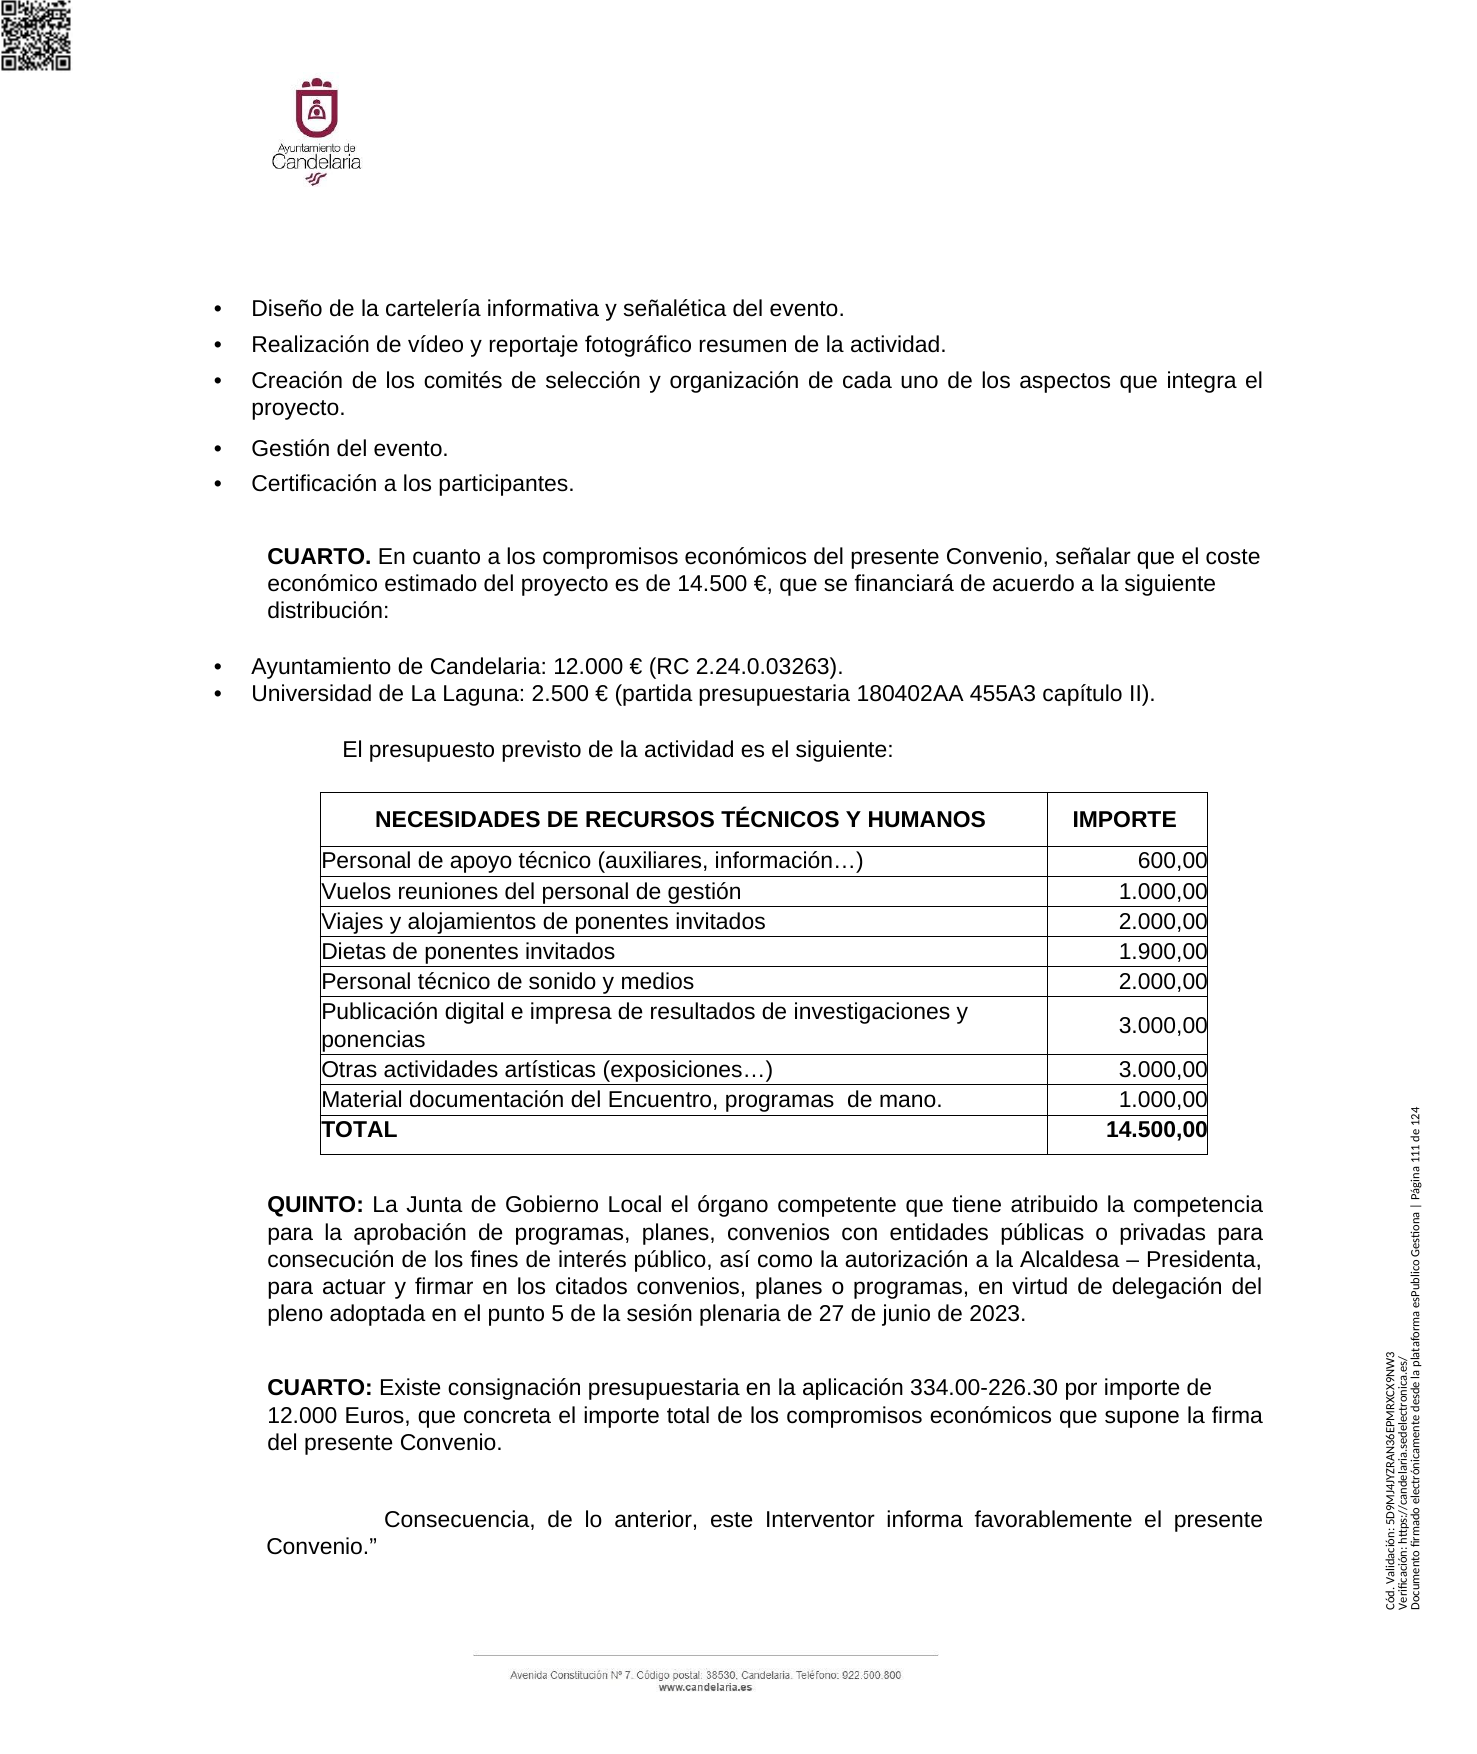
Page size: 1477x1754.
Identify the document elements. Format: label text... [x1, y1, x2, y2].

text 12.000 Euros, que concreta el importe total de los compromisos económicos que supone la firma del presente Convenio. [267, 1402, 1264, 1455]
table_cell Viajes y alojamientos de ponentes invitados [321, 907, 1047, 936]
table_header NECESIDADES DE RECURSOS TÉCNICOS Y HUMANOS [321, 793, 1047, 846]
text El presupuesto previsto de la actividad es el siguiente: [342, 736, 1264, 762]
table_cell Personal técnico de sonido y medios [321, 967, 1047, 996]
text CUARTO: Existe consignación presupuestaria en la aplicación 334.00-226.30 por importe de [267, 1374, 1264, 1401]
list Ayuntamiento de Candelaria: 12.000 € (RC 2.24.0.03263). [214, 653, 1264, 679]
table_cell 1.000,00 [1048, 877, 1207, 906]
list Diseño de la cartelería informativa y señalética del evento. [214, 295, 1264, 322]
table_cell Material documentación del Encuentro, programas de mano. [321, 1085, 1047, 1114]
text Consecuencia, de lo anterior, este Interventor informa favorablemente el presente Convenio.” [266, 1506, 1264, 1559]
table_cell Dietas de ponentes invitados [321, 937, 1047, 966]
table_cell 2.000,00 [1048, 967, 1207, 996]
table_cell Personal de apoyo técnico (auxiliares, información…) [321, 847, 1047, 876]
table_cell 3.000,00 [1048, 997, 1207, 1054]
table_cell TOTAL [321, 1116, 1047, 1154]
text QUINTO: La Junta de Gobierno Local el órgano competente que tiene atribuido la competencia para la aprobación de programas, planes, convenios con entidades públicas o privadas para consecución de los fines de interés público, así como la autorización a la Alcaldesa – Presidenta, para actuar y firmar en los citados convenios, planes o programas, en virtud de delegación del pleno adoptada en el punto 5 de la sesión plenaria de 27 de junio de 2023. [267, 1191, 1264, 1326]
list Universidad de La Laguna: 2.500 € (partida presupuestaria 180402AA 455A3 capítulo II). [214, 680, 1264, 707]
text CUARTO. En cuanto a los compromisos económicos del presente Convenio, señalar que el coste económico estimado del proyecto es de 14.500 €, que se financiará de acuerdo a la siguiente distribución: [267, 543, 1269, 623]
table_cell Publicación digital e impresa de resultados de investigaciones y ponencias [321, 997, 1047, 1054]
list Realización de vídeo y reportaje fotográfico resumen de la actividad. [214, 331, 1264, 357]
table_cell 1.900,00 [1048, 937, 1207, 966]
list Gestión del evento. [214, 434, 1264, 461]
table_cell Vuelos reuniones del personal de gestión [321, 877, 1047, 906]
table_cell 3.000,00 [1048, 1055, 1207, 1084]
table_cell 14.500,00 [1048, 1116, 1207, 1154]
table_cell 600,00 [1048, 847, 1207, 876]
table_cell 2.000,00 [1048, 907, 1207, 936]
table_header IMPORTE [1048, 793, 1207, 846]
list Certificación a los participantes. [214, 470, 1264, 497]
list Creación de los comités de selección y organización de cada uno de los aspectos que integra el proyecto. [214, 367, 1264, 420]
table_cell Otras actividades artísticas (exposiciones…) [321, 1055, 1047, 1084]
table_cell 1.000,00 [1048, 1085, 1207, 1114]
